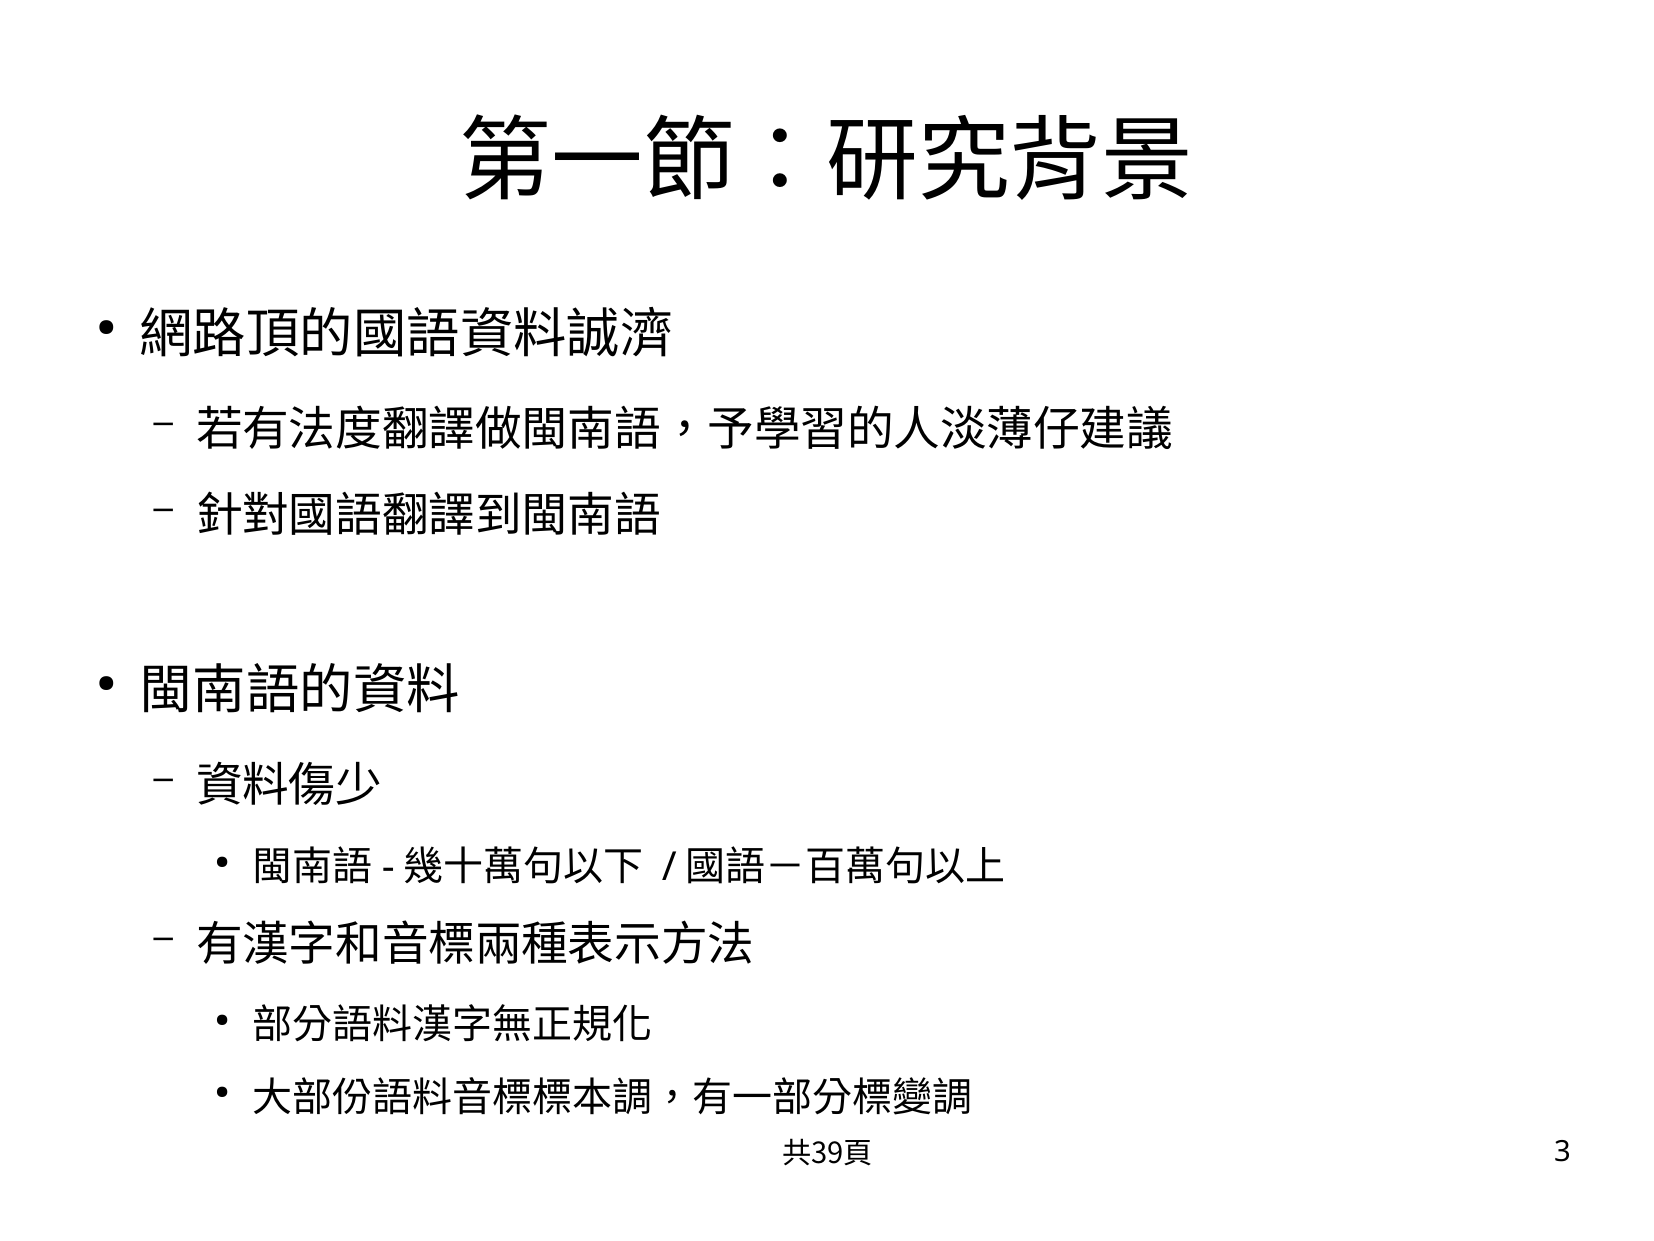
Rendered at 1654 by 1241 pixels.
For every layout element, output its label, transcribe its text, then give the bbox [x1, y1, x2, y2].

title 第一節：研究背景 [82, 49, 1571, 257]
list 網路頂的國語資料誠濟 若有法度翻譯做閩南語，予學習的人淡薄仔建議 針對國語翻譯到閩南語 閩南語的資料 資料傷少 閩南語-幾十萬句以下 /國語－百萬句以上 有漢字和音標兩種表示方法 部分語料漢字無正規化 大部份語料音標標本調，有一部分標變調 [82, 290, 1538, 1129]
